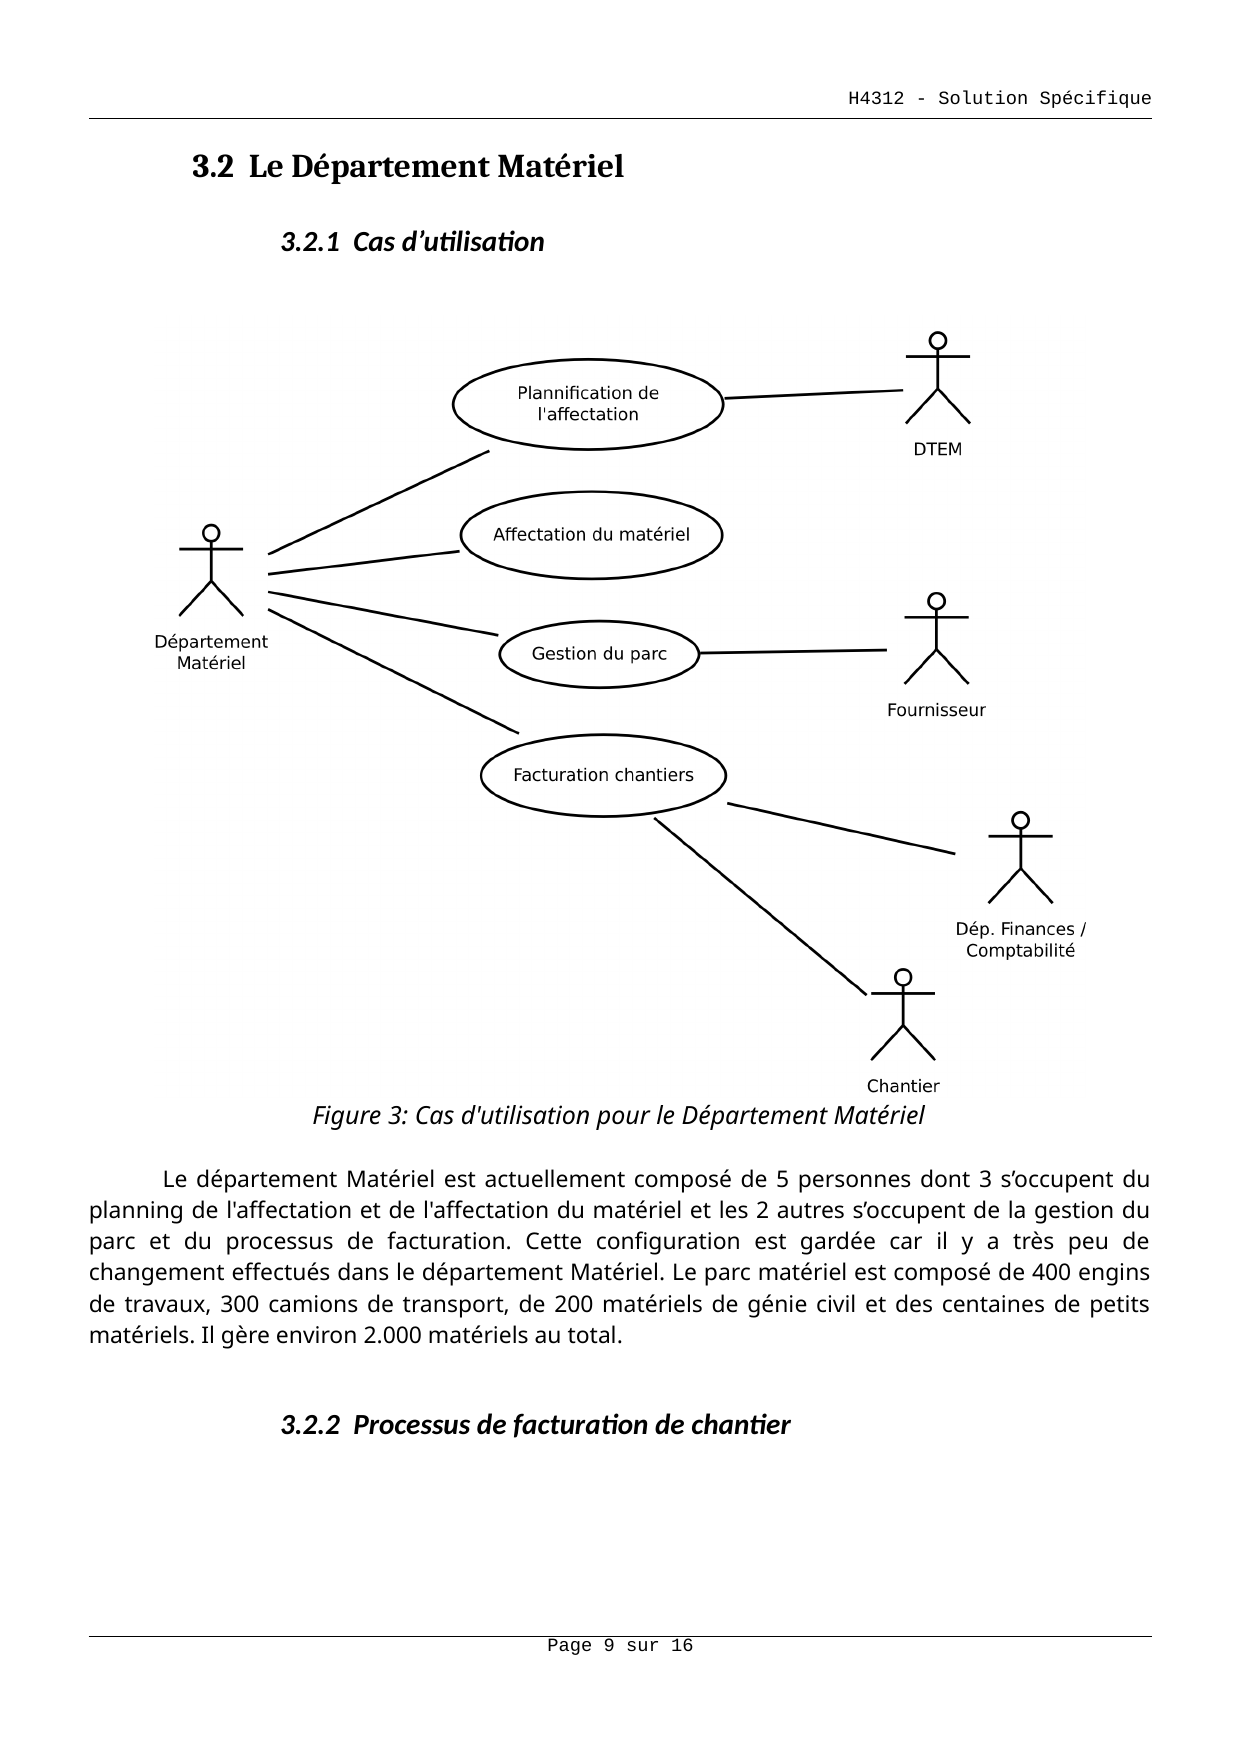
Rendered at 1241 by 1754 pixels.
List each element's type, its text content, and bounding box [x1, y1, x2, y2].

subtitle Processus de facturation de chantier [280, 1406, 1152, 1442]
text Figure 3: Cas d'utilisation pour le Département Matériel [154, 1098, 1086, 1131]
subtitle Le Département Matériel [133, 147, 1152, 186]
subtitle Cas d’utilisation [280, 223, 1152, 259]
text Le département Matériel est actuellement composé de 5 personnes dont 3 s’occupent du planning de l'affectation et de l'affectation du matériel et les 2 autres s’occupent de la gestion du parc et du processus de facturation. Cette configuration est gardée car il y a très peu de changement effectués dans le département Matériel. Le parc matériel est composé de 400 engins de travaux, 300 camions de transport, de 200 matériels de génie civil et des centaines de petits matériels. Il gère environ 2.000 matériels au total. [88, 1163, 1152, 1350]
picture [154, 315, 1086, 1098]
